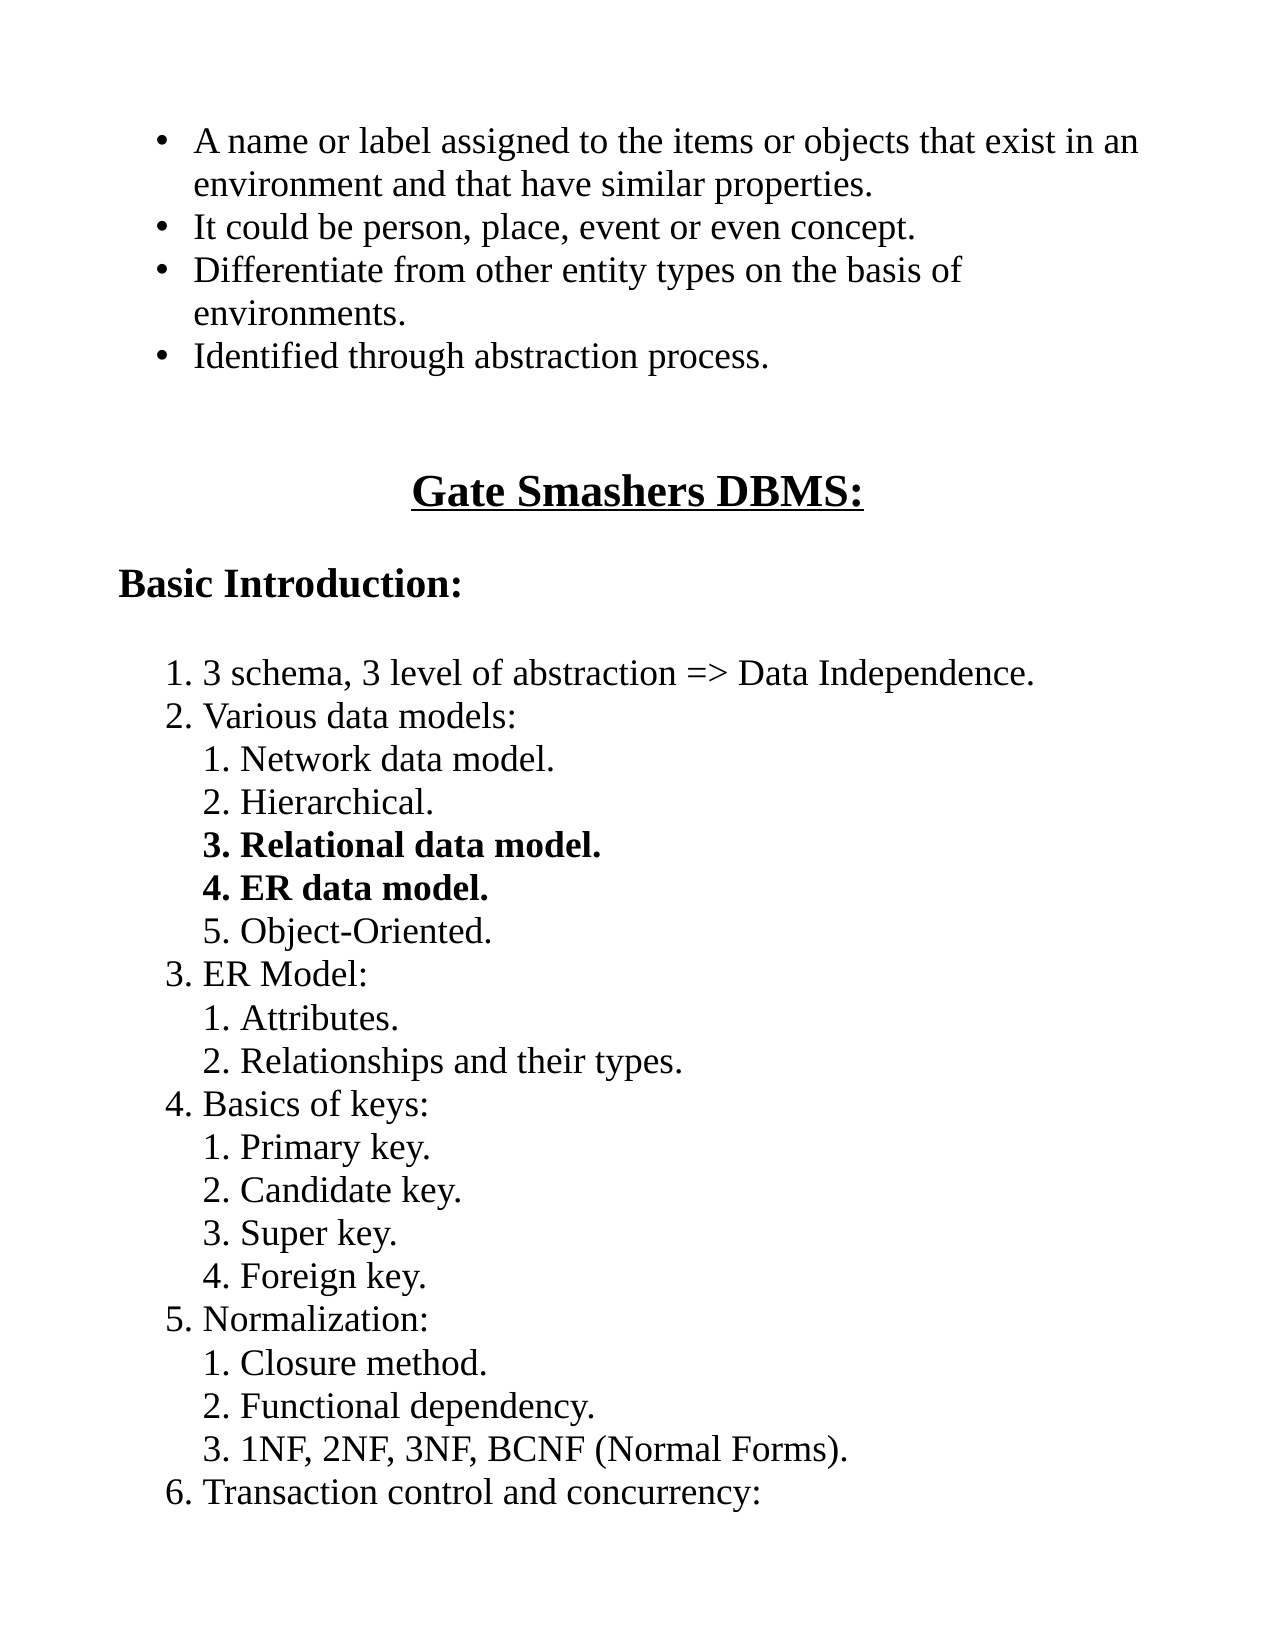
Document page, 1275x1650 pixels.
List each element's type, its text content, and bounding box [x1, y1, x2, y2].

list Normalization: [165, 1297, 1157, 1340]
list Various data models: [165, 693, 1157, 736]
list Primary key. [202, 1124, 1157, 1167]
list Relationships and their types. [202, 1038, 1157, 1081]
list Candidate key. [202, 1167, 1157, 1211]
list Relational data model. [202, 822, 1157, 866]
list Basics of keys: [165, 1081, 1157, 1124]
list Closure method. [202, 1340, 1157, 1383]
list Super key. [202, 1211, 1157, 1254]
list ER Model: [165, 952, 1157, 995]
list ER data model. [202, 866, 1157, 909]
list Functional dependency. [202, 1383, 1157, 1426]
list 1NF, 2NF, 3NF, BCNF (Normal Forms). [202, 1426, 1157, 1469]
list A name or label assigned to the items or objects that exist in an environment and that have similar properties. [156, 118, 1157, 204]
list Hierarchical. [202, 779, 1157, 822]
list Identified through abstraction process. [156, 334, 1157, 377]
text Gate Smashers DBMS: [118, 463, 1157, 516]
list Network data model. [202, 736, 1157, 779]
list Transaction control and concurrency: [165, 1469, 1157, 1512]
list Object-Oriented. [202, 909, 1157, 952]
list Differentiate from other entity types on the basis of environments. [156, 247, 1157, 334]
list Foreign key. [202, 1254, 1157, 1297]
text Basic Introduction: [118, 559, 1157, 607]
list 3 schema, 3 level of abstraction => Data Independence. [165, 650, 1157, 693]
list It could be person, place, event or even concept. [156, 204, 1157, 247]
list Attributes. [202, 995, 1157, 1038]
